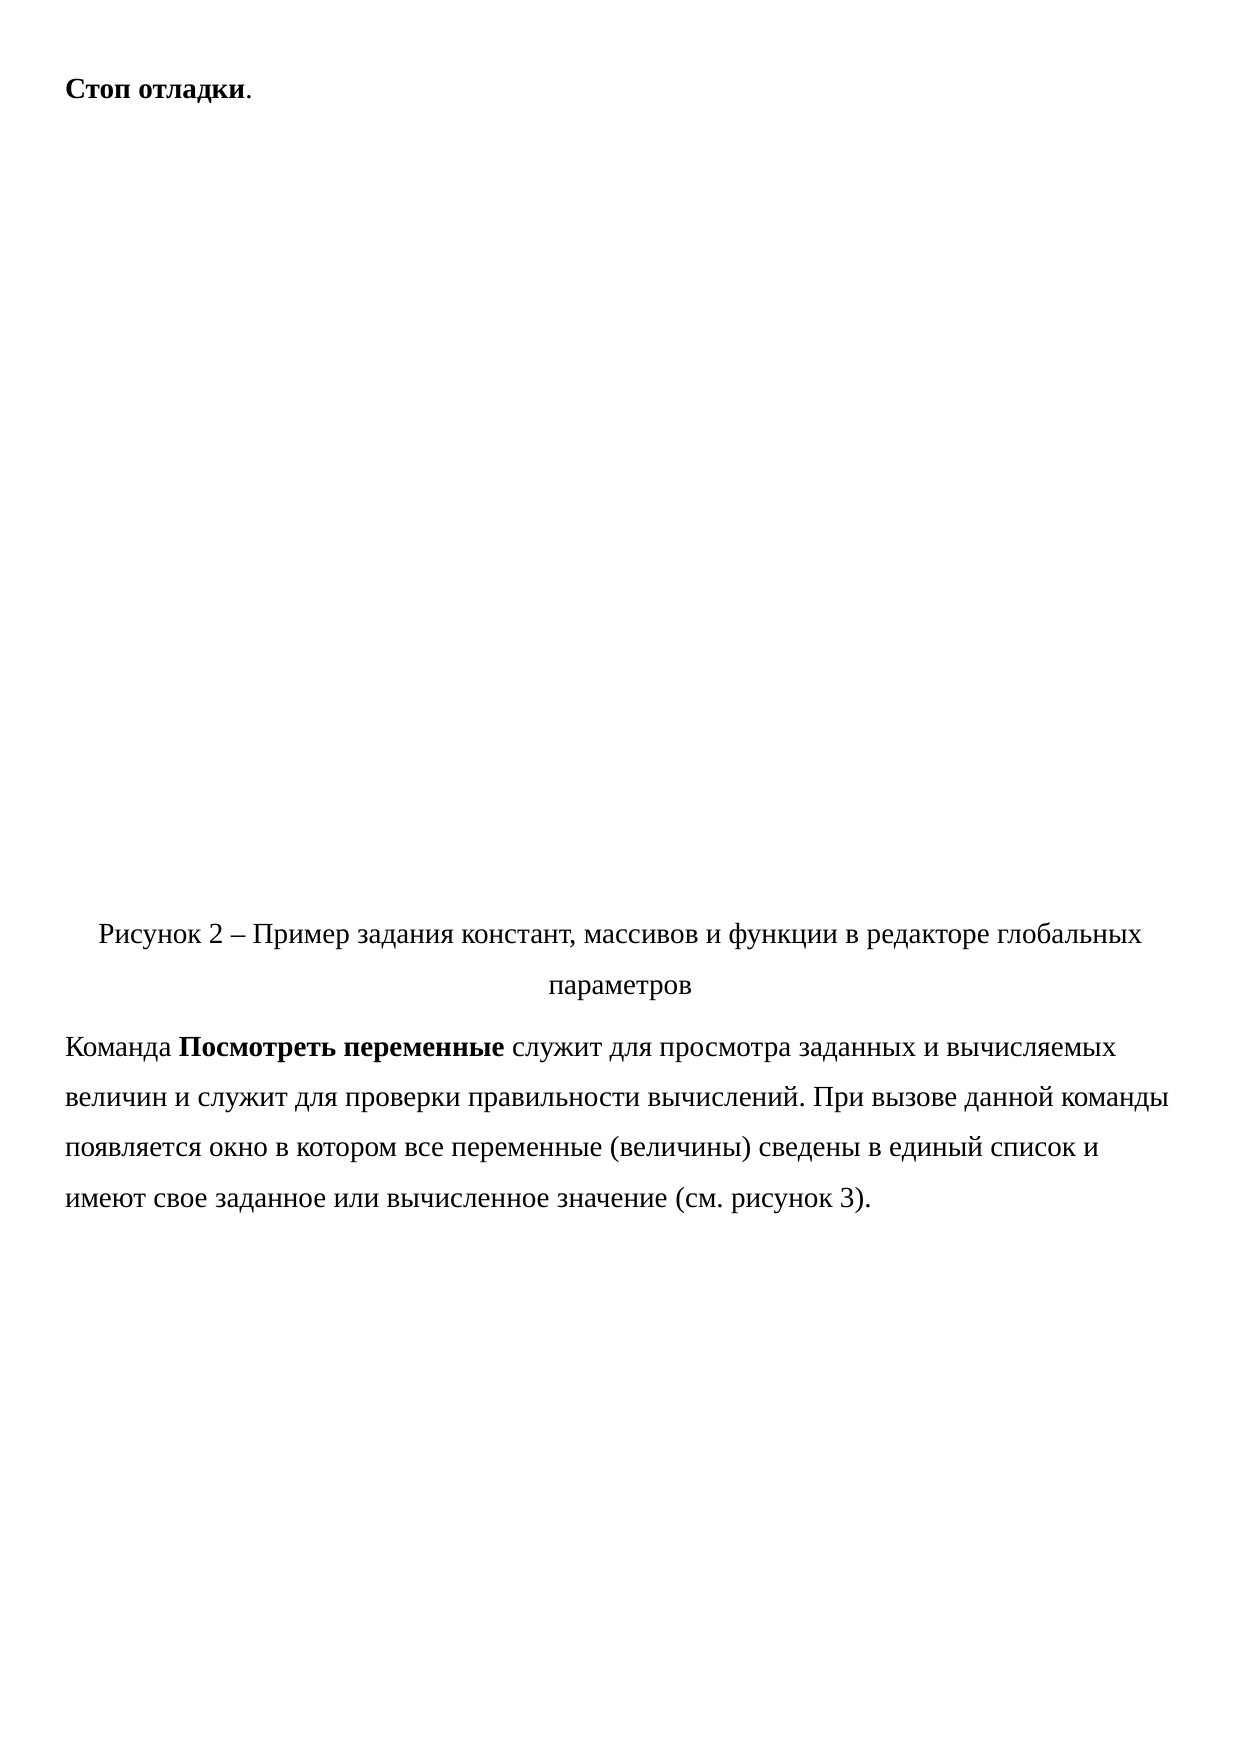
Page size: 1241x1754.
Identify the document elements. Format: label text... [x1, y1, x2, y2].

table_cell Стоп отладки. Рисунок 2 – Пример задания констант, массивов и функции в редакторе глобальных параметров Команда Посмотреть переменные служит для просмотра заданных и вычисляемых величин и служит для проверки правильности вычислений. При вызове данной команды появляется окно в котором все переменные (величины) сведены в единый список и имеют свое заданное или вычисленное значение (см. рисунок 3). [59, 59, 1181, 1685]
